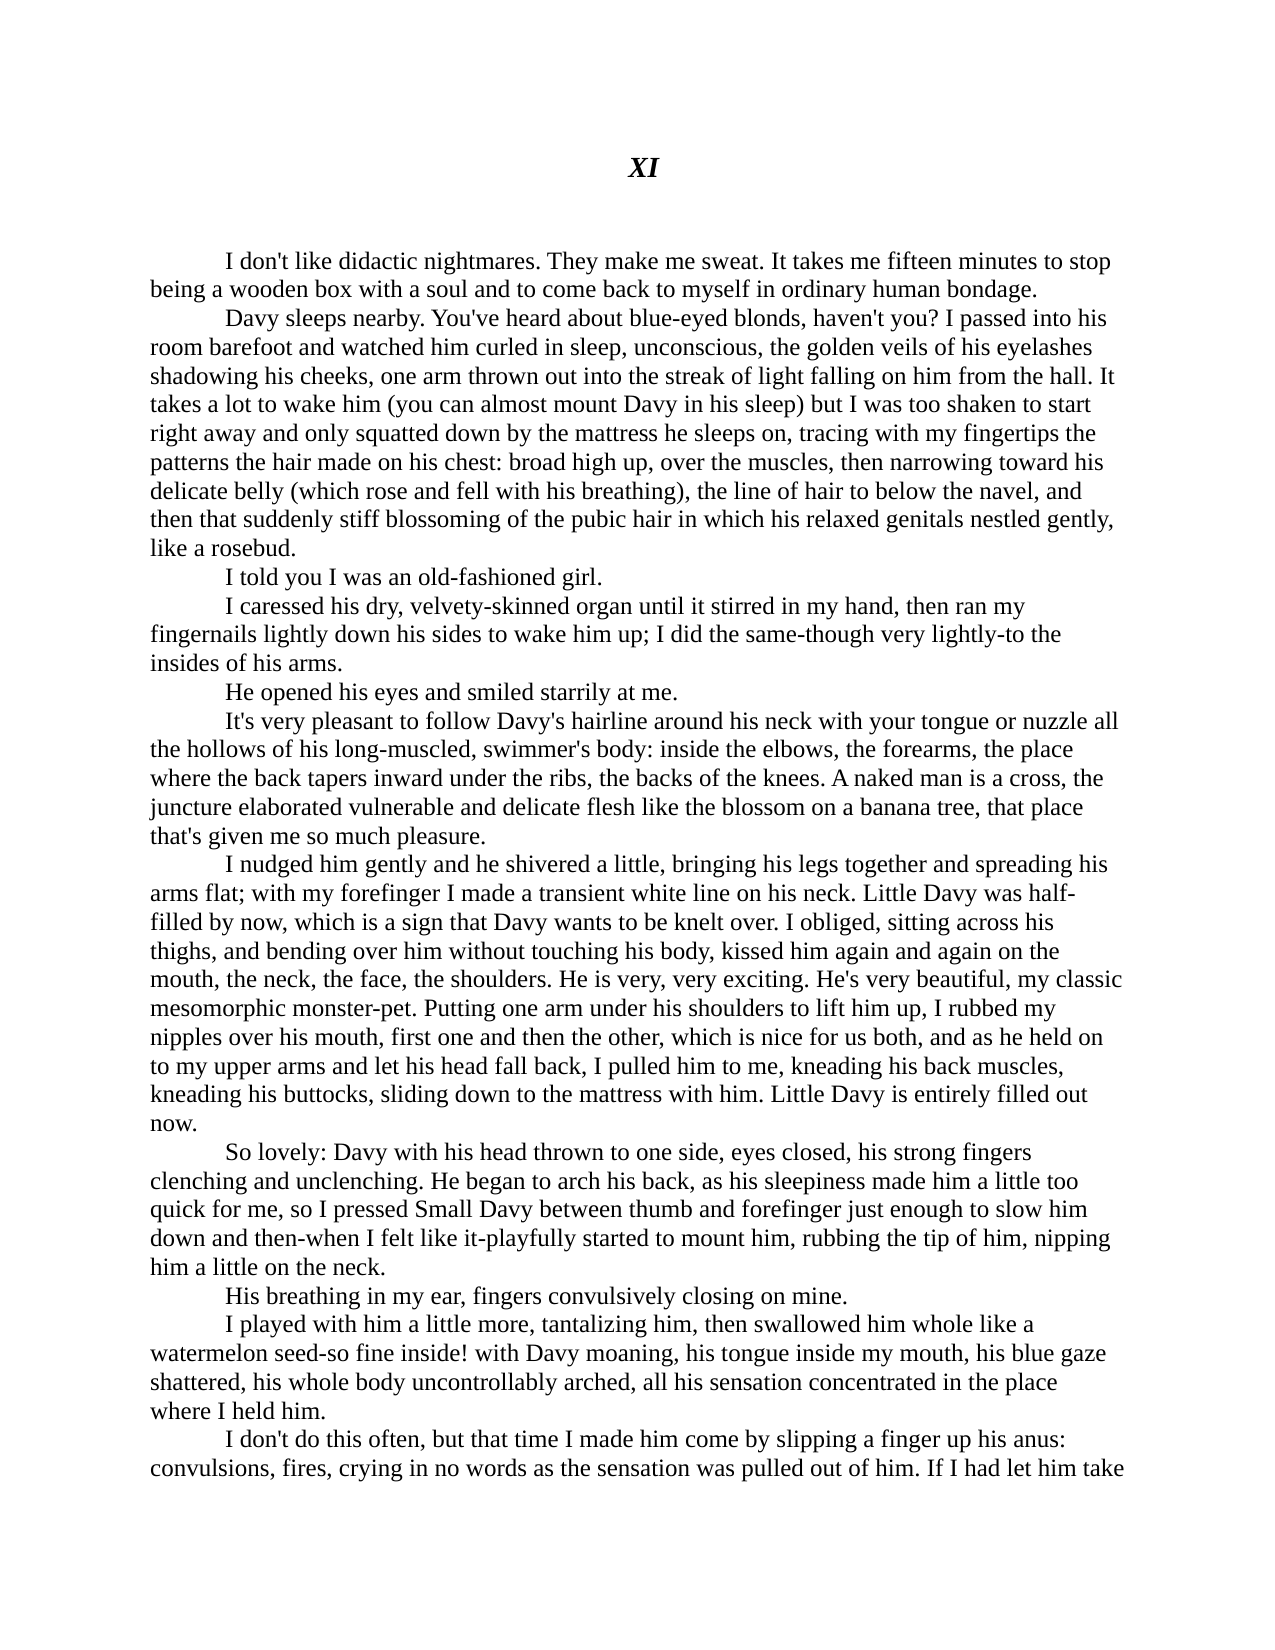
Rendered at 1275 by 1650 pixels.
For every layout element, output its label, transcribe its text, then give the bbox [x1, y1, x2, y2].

text Davy sleeps nearby. You've heard about blue-eyed blonds, haven't you? I passed into his room barefoot and watched him curled in sleep, unconscious, the golden veils of his eyelashes shadowing his cheeks, one arm thrown out into the streak of light falling on him from the hall. It takes a lot to wake him (you can almost mount Davy in his sleep) but I was too shaken to start right away and only squatted down by the mattress he sleeps on, tracing with my fingertips the patterns the hair made on his chest: broad high up, over the muscles, then narrowing toward his delicate belly (which rose and fell with his breathing), the line of hair to below the navel, and then that suddenly stiff blossoming of the pubic hair in which his relaxed genitals nestled gently, like a rosebud. [150, 303, 1125, 562]
text I caressed his dry, velvety-skinned organ until it stirred in my hand, then ran my fingernails lightly down his sides to wake him up; I did the same-though very lightly-to the insides of his arms. [150, 591, 1125, 677]
text So lovely: Davy with his head thrown to one side, eyes closed, his strong fingers clenching and unclenching. He began to arch his back, as his sleepiness made him a little too quick for me, so I pressed Small Davy between thumb and forefinger just enough to slow him down and then-when I felt like it-playfully started to mount him, rubbing the tip of him, nipping him a little on the neck. [150, 1137, 1125, 1281]
text It's very pleasant to follow Davy's hairline around his neck with your tongue or nuzzle all the hollows of his long-muscled, swimmer's body: inside the elbows, the forearms, the place where the back tapers inward under the ribs, the backs of the knees. A naked man is a cross, the juncture elaborated vulnerable and delicate flesh like the blossom on a banana tree, that place that's given me so much pleasure. [150, 706, 1125, 849]
text He opened his eyes and smiled starrily at me. [150, 677, 1125, 706]
subtitle XI [150, 150, 1125, 183]
text His breathing in my ear, fingers convulsively closing on mine. [150, 1281, 1125, 1309]
text I don't do this often, but that time I made him come by slipping a finger up his anus: convulsions, fires, crying in no words as the sensation was pulled out of him. If I had let him take [150, 1424, 1125, 1482]
text I played with him a little more, tantalizing him, then swallowed him whole like a watermelon seed-so fine inside! with Davy moaning, his tongue inside my mouth, his blue gaze shattered, his whole body uncontrollably arched, all his sensation concentrated in the place where I held him. [150, 1309, 1125, 1424]
text I nudged him gently and he shivered a little, bringing his legs together and spreading his arms flat; with my forefinger I made a transient white line on his neck. Little Davy was half-filled by now, which is a sign that Davy wants to be knelt over. I obliged, sitting across his thighs, and bending over him without touching his body, kissed him again and again on the mouth, the neck, the face, the shoulders. He is very, very exciting. He's very beautiful, my classic mesomorphic monster-pet. Putting one arm under his shoulders to lift him up, I rubbed my nipples over his mouth, first one and then the other, which is nice for us both, and as he held on to my upper arms and let his head fall back, I pulled him to me, kneading his back muscles, kneading his buttocks, sliding down to the mattress with him. Little Davy is entirely filled out now. [150, 849, 1125, 1137]
text I told you I was an old-fashioned girl. [150, 562, 1125, 591]
text I don't like didactic nightmares. They make me sweat. It takes me fifteen minutes to stop being a wooden box with a soul and to come back to myself in ordinary human bondage. [150, 246, 1125, 303]
